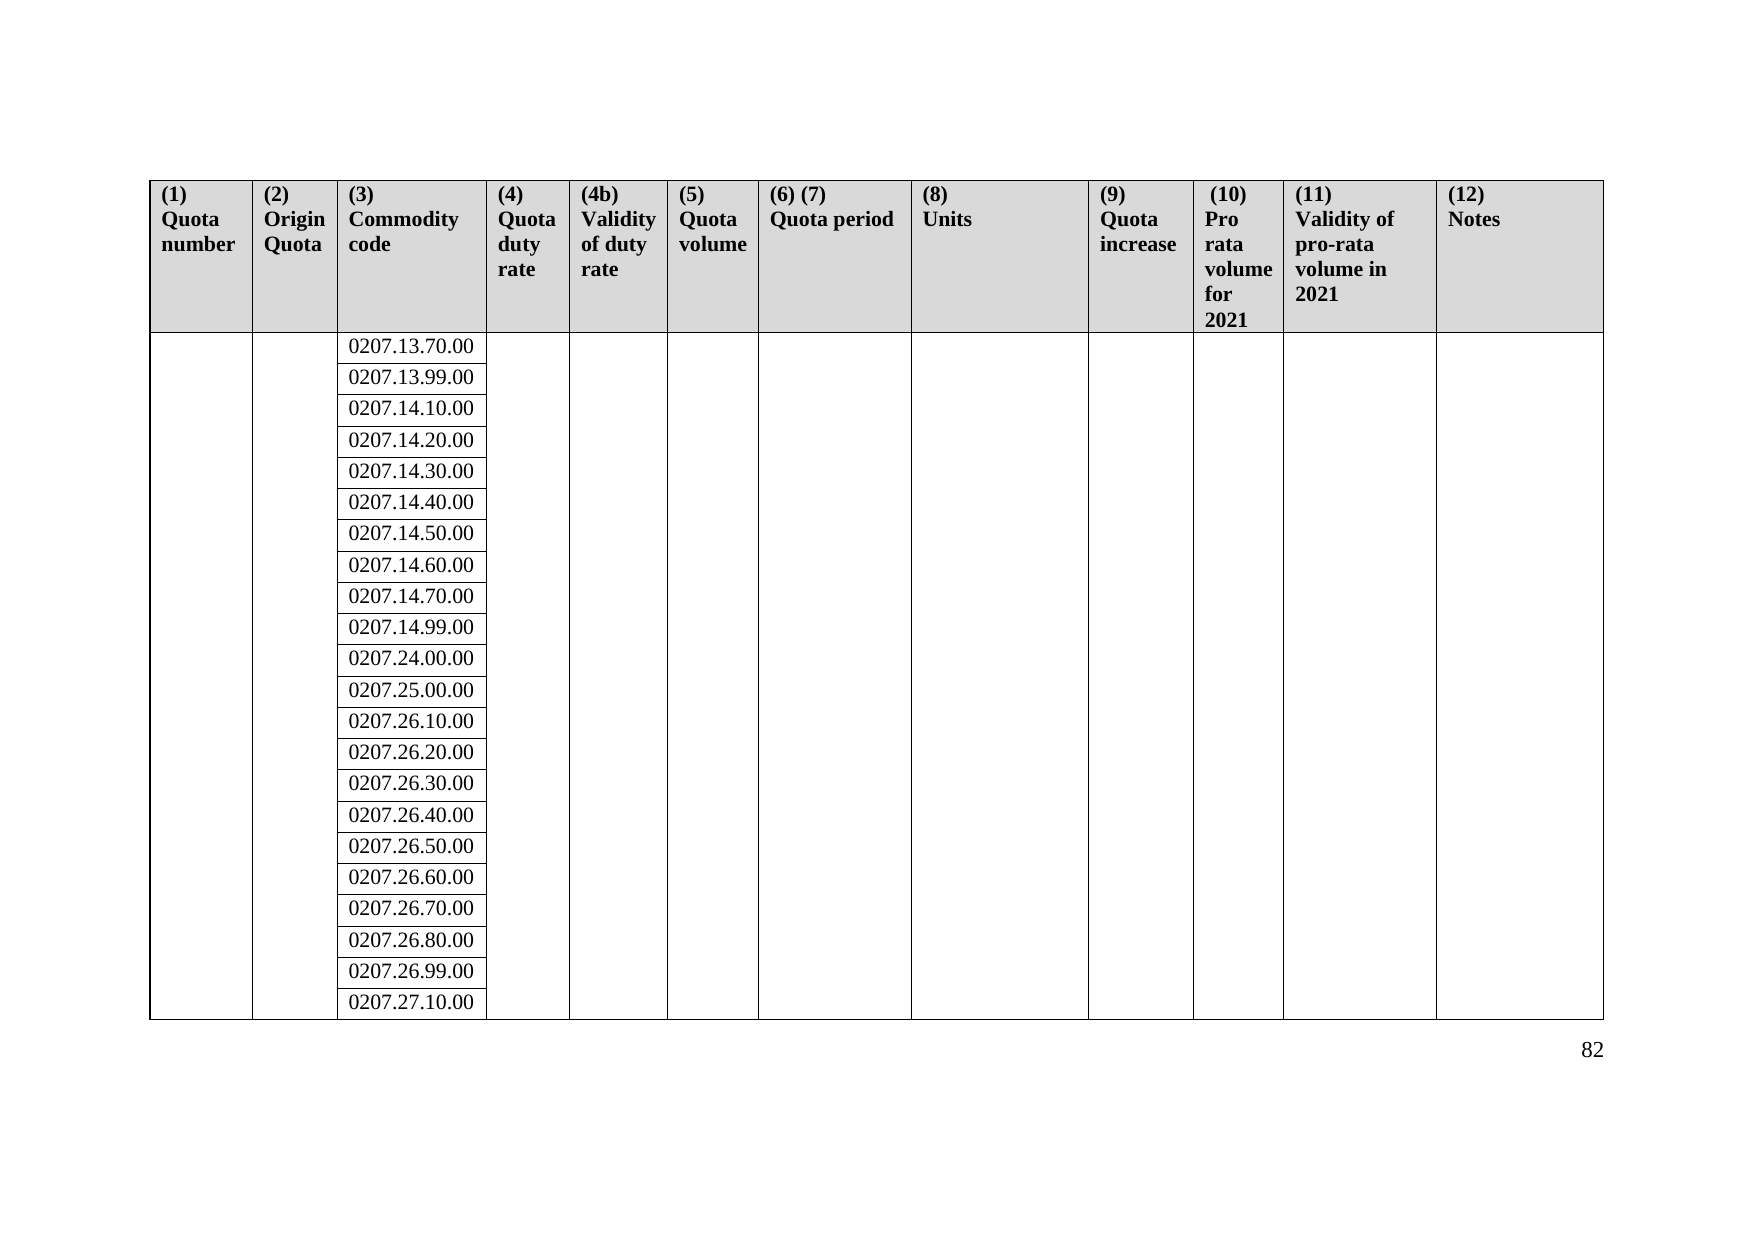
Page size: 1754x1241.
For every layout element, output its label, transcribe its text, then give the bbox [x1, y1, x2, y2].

table_header (10) Pro rata volume for 2021 [1194, 181, 1283, 332]
table_cell 0207.27.10.00 [338, 989, 486, 1019]
table_cell 0207.14.10.00 [338, 395, 486, 426]
table_cell 0207.26.40.00 [338, 802, 486, 832]
table_cell 0207.26.20.00 [338, 739, 486, 769]
table_cell 0207.13.70.00 [338, 333, 486, 363]
table_cell [759, 333, 911, 1019]
table_header (3) Commodity code [338, 181, 486, 332]
table_cell 0207.24.00.00 [338, 645, 486, 676]
table_header (4) Quota duty rate [487, 181, 569, 332]
table_cell 0207.14.20.00 [338, 427, 486, 457]
table_cell 0207.14.30.00 [338, 458, 486, 488]
table_cell 0207.26.30.00 [338, 770, 486, 801]
table_cell 0207.14.40.00 [338, 489, 486, 519]
table_cell - [1194, 333, 1283, 1019]
table_cell [912, 333, 1088, 1019]
table_header (12) Notes [1437, 181, 1603, 332]
table_header (8) Units [912, 181, 1088, 332]
table_header (11) Validity of pro-rata volume in 2021 [1284, 181, 1436, 332]
table_cell [253, 333, 337, 1019]
table_cell - [570, 333, 667, 1019]
table_header (5) Quota volume [668, 181, 758, 332]
table_header (1) Quota number [151, 181, 252, 332]
table_cell 0207.26.10.00 [338, 708, 486, 738]
table_cell 0207.14.70.00 [338, 583, 486, 613]
table_header (9) Quota increase [1089, 181, 1193, 332]
table_cell 0207.26.70.00 [338, 895, 486, 926]
table_cell 0207.26.50.00 [338, 833, 486, 863]
table_cell 0207.14.50.00 [338, 520, 486, 551]
table_header (4b) Validity of duty rate [570, 181, 667, 332]
table_header (6) (7) Quota period [759, 181, 911, 332]
table_cell [668, 333, 758, 1019]
table_header (2) Origin Quota [253, 181, 337, 332]
table_cell 0207.25.00.00 [338, 677, 486, 707]
table_cell 0207.26.99.00 [338, 958, 486, 988]
table_cell 0207.26.80.00 [338, 927, 486, 957]
table_cell 0207.26.60.00 [338, 864, 486, 894]
table_cell 0207.14.60.00 [338, 552, 486, 582]
table_cell - [1284, 333, 1436, 1019]
table_cell - [1437, 333, 1603, 1019]
table_cell [487, 333, 569, 1019]
table_cell [1089, 333, 1193, 1019]
table_cell [151, 333, 252, 1019]
table_cell 0207.13.99.00 [338, 364, 486, 394]
table_cell 0207.14.99.00 [338, 614, 486, 644]
